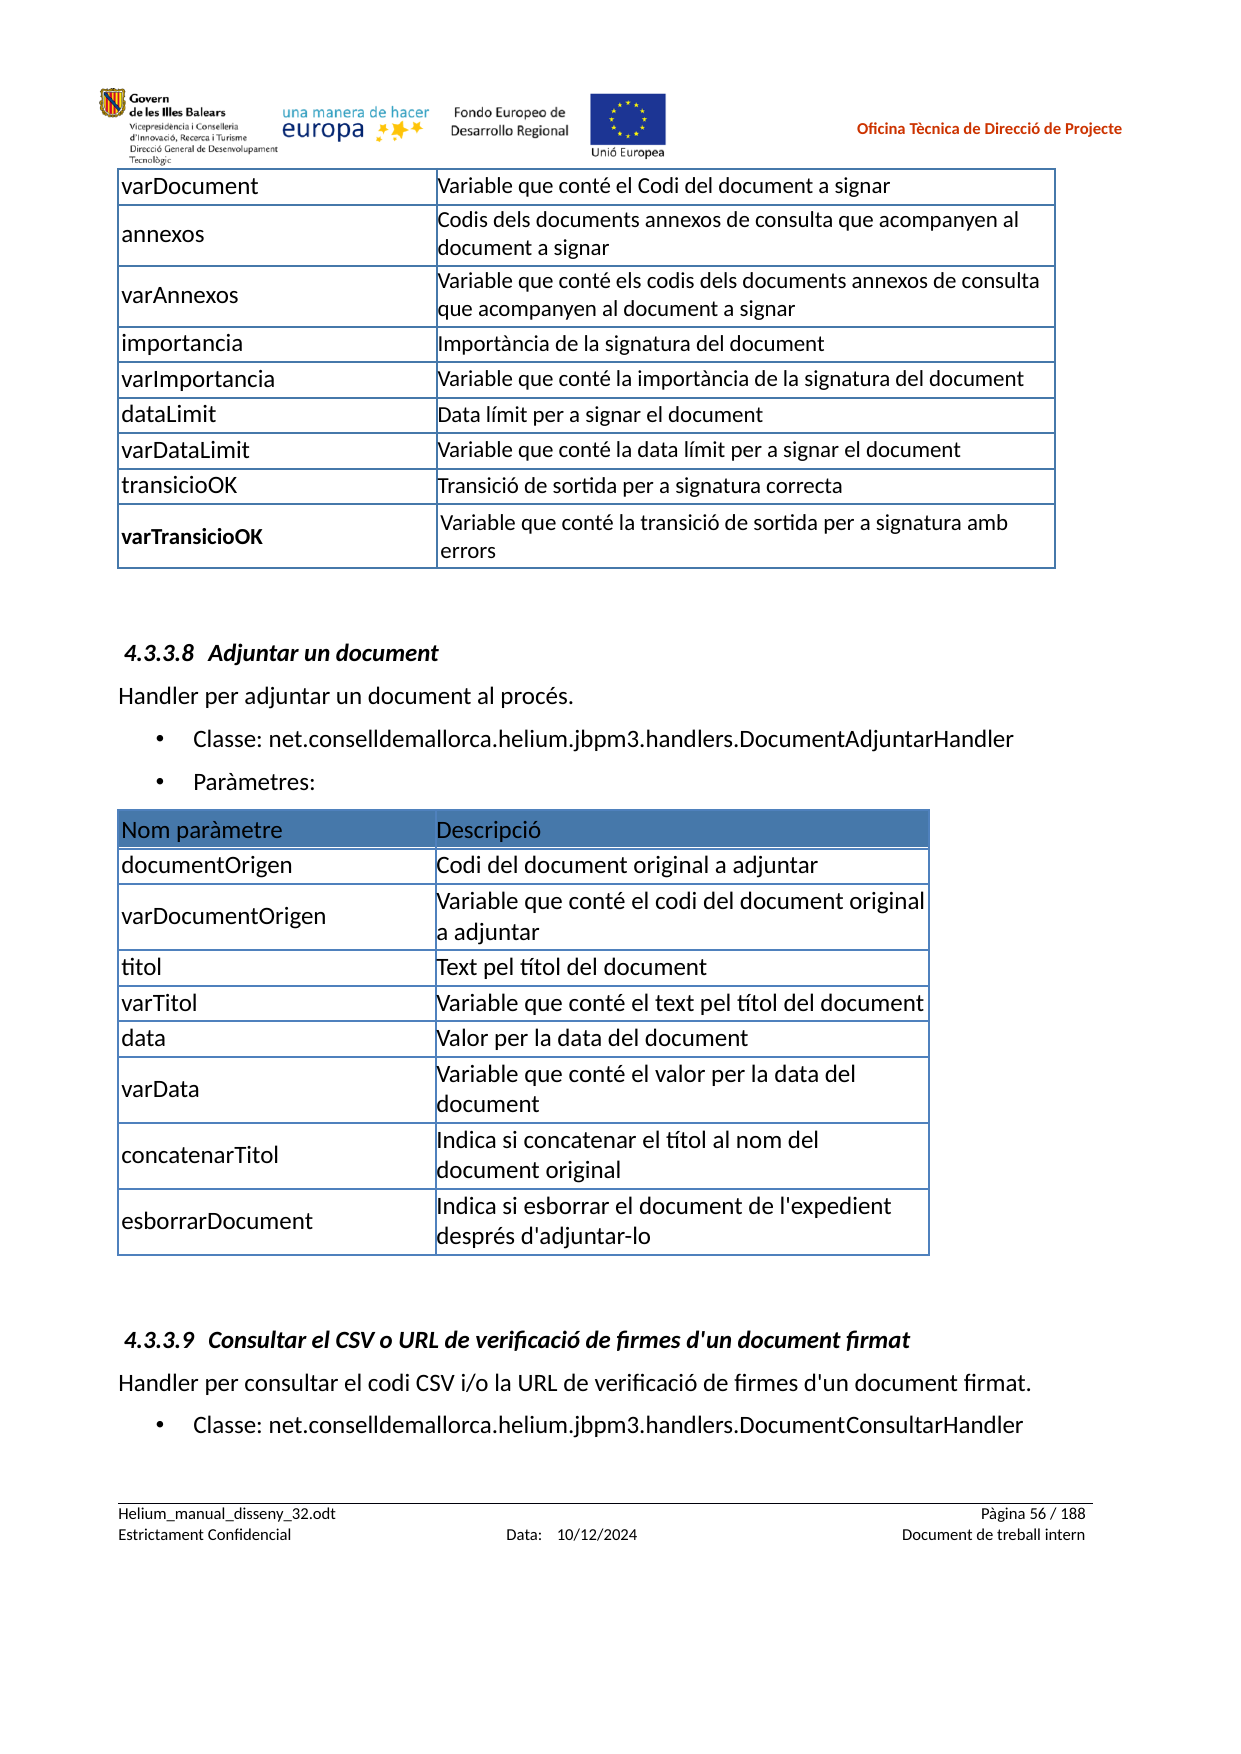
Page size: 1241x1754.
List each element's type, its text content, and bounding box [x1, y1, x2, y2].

table_cell Transició de sortida per a signatura correcta [438, 470, 1054, 503]
table_cell Data límit per a signar el document [438, 399, 1054, 432]
table_cell varDocument [119, 170, 436, 203]
table_cell varAnnexos [119, 267, 436, 326]
table_cell Variable que conté el valor per la data del document [437, 1058, 928, 1122]
text Handler per adjuntar un document al procés. [118, 680, 1122, 711]
table_cell documentOrigen [119, 850, 435, 883]
table_cell Variable que conté el text pel títol del document [437, 987, 928, 1020]
table_cell Indica si esborrar el document de l'expedient després d'adjuntar-lo [437, 1190, 928, 1254]
table_cell varTitol [119, 987, 435, 1020]
table_cell Variable que conté el codi del document original a adjuntar [437, 885, 928, 949]
table_cell data [119, 1022, 435, 1056]
table_cell Text pel títol del document [437, 951, 928, 984]
table_cell Variable que conté la importància de la signatura del document [438, 363, 1054, 397]
table_cell Variable que conté el Codi del document a signar [438, 170, 1054, 203]
text Handler per consultar el codi CSV i/o la URL de verificació de firmes d'un document firmat. [118, 1367, 1122, 1397]
table_cell varDataLimit [119, 434, 436, 468]
table_cell Importància de la signatura del document [438, 328, 1054, 361]
list Classe: net.conselldemallorca.helium.jbpm3.handlers.DocumentAdjuntarHandler [156, 723, 1122, 753]
table_cell esborrarDocument [119, 1190, 435, 1254]
list Paràmetres: [156, 766, 1122, 797]
table_cell Valor per la data del document [437, 1022, 928, 1056]
table_cell varImportancia [119, 363, 436, 397]
table_cell Variable que conté la transició de sortida per a signatura amb errors [438, 505, 1054, 567]
subtitle Consultar el CSV o URL de verificació de firmes d'un document firmat [118, 1324, 1122, 1354]
table_cell varTransicioOK [119, 505, 436, 567]
table_cell titol [119, 951, 435, 984]
table_cell varDocumentOrigen [119, 885, 435, 949]
table_cell Codi del document original a adjuntar [437, 850, 928, 883]
table_cell annexos [119, 206, 436, 264]
table_header Nom paràmetre [119, 811, 435, 847]
table_cell Variable que conté la data límit per a signar el document [438, 434, 1054, 468]
list Classe: net.conselldemallorca.helium.jbpm3.handlers.DocumentConsultarHandler [156, 1410, 1122, 1440]
table_cell Variable que conté els codis dels documents annexos de consulta que acompanyen al document a signar [438, 267, 1054, 326]
table_cell Codis dels documents annexos de consulta que acompanyen al document a signar [438, 206, 1054, 264]
table_cell varData [119, 1058, 435, 1122]
table_cell Indica si concatenar el títol al nom del document original [437, 1124, 928, 1188]
subtitle Adjuntar un document [118, 637, 1122, 667]
table_cell dataLimit [119, 399, 436, 432]
table_cell concatenarTitol [119, 1124, 435, 1188]
table_cell transicioOK [119, 470, 436, 503]
table_header Descripció [437, 811, 928, 847]
table_cell importancia [119, 328, 436, 361]
picture [99, 87, 668, 166]
